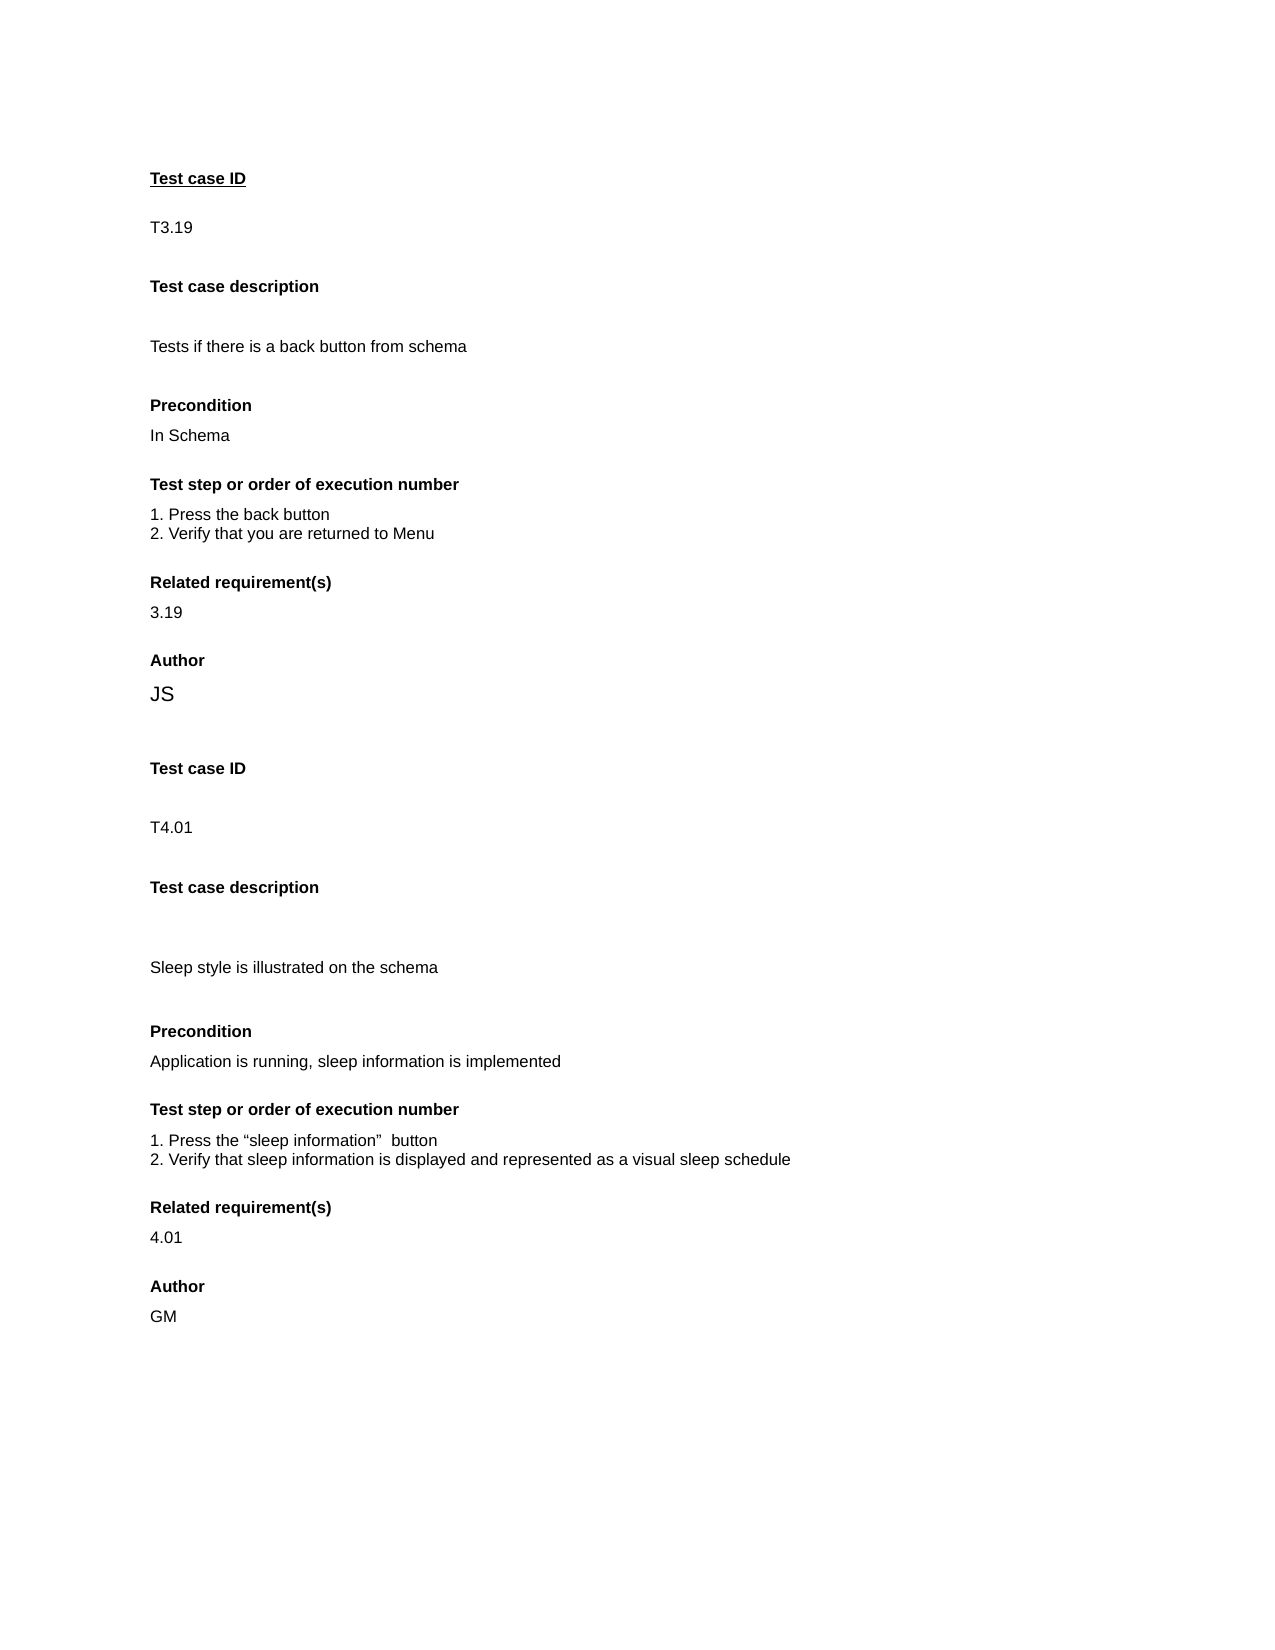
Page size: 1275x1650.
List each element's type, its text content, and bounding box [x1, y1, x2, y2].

subtitle Test case description [150, 877, 1125, 897]
subtitle Author [150, 651, 1125, 670]
text Application is running, sleep information is implemented [150, 1052, 1125, 1071]
text 1. Press the “sleep information” button 2. Verify that sleep information is displayed and represented as a visual sleep schedule [150, 1130, 1125, 1169]
subtitle Tests if there is a back button from schema [150, 336, 1125, 356]
subtitle Test step or order of execution number [150, 474, 1125, 494]
subtitle Test step or order of execution number [150, 1100, 1125, 1119]
subtitle Precondition [150, 396, 1125, 415]
text 3.19 [150, 603, 1125, 622]
subtitle Sleep style is illustrated on the schema [150, 958, 1125, 977]
subtitle Precondition [150, 1021, 1125, 1041]
text GM [150, 1307, 1125, 1326]
text In Schema [150, 426, 1125, 445]
subtitle Test case ID [150, 758, 1125, 778]
text 1. Press the back button 2. Verify that you are returned to Menu [150, 505, 1125, 543]
subtitle Related requirement(s) [150, 1198, 1125, 1217]
subtitle Author [150, 1277, 1125, 1296]
subtitle T4.01 [150, 818, 1125, 837]
text JS [150, 681, 1125, 729]
subtitle Test case description [150, 277, 1125, 296]
text 4.01 [150, 1228, 1125, 1247]
subtitle T3.19 [150, 217, 1125, 237]
subtitle Related requirement(s) [150, 572, 1125, 592]
text Test case ID [150, 169, 1125, 188]
